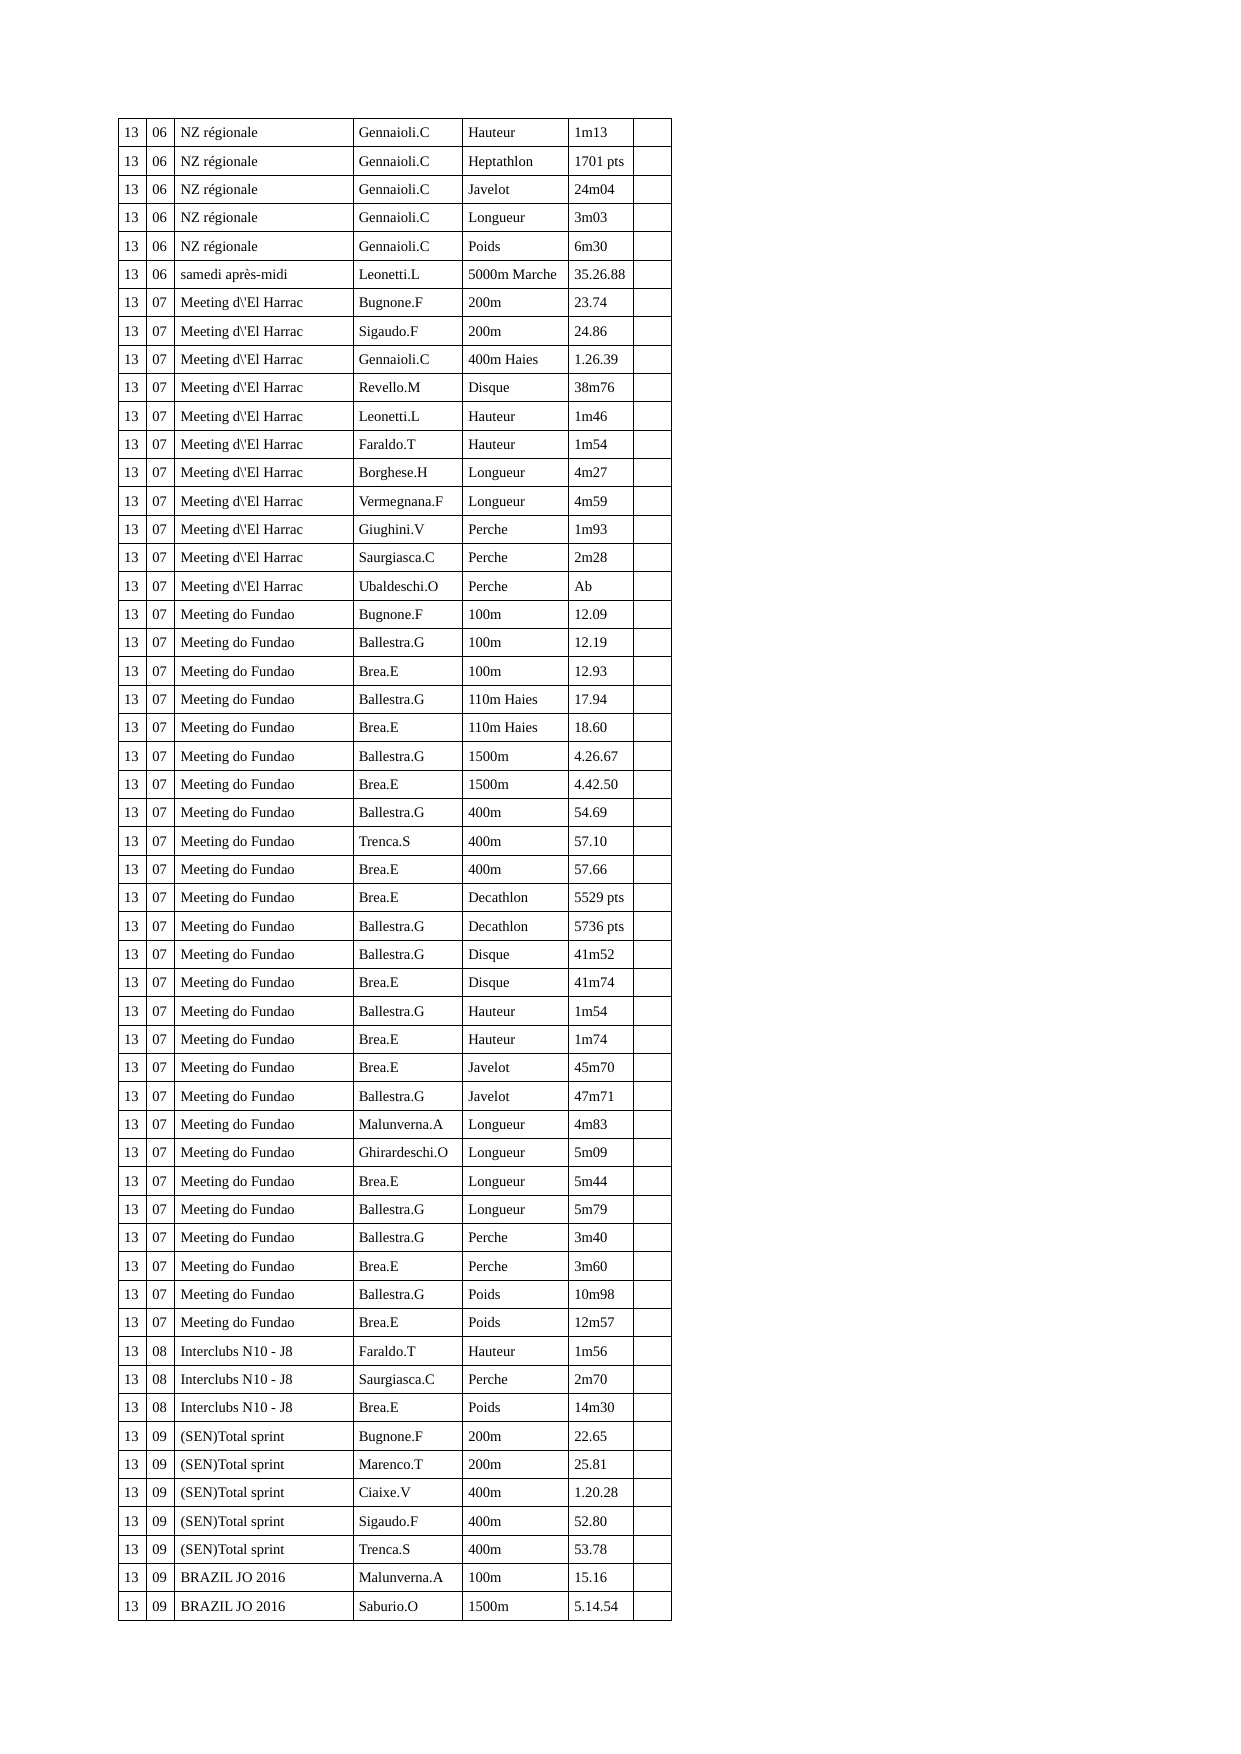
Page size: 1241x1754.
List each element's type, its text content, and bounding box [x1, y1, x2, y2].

table_cell 1m13 [569, 119, 633, 146]
table_cell 06 [147, 204, 174, 231]
table_cell Brea.E [354, 771, 462, 798]
table_cell Meeting do Fundao [175, 941, 353, 968]
table_cell Meeting do Fundao [175, 601, 353, 628]
table_cell 1500m [463, 742, 568, 770]
table_cell 13 [119, 1564, 146, 1591]
table_cell [634, 941, 671, 968]
table_cell NZ régionale [175, 147, 353, 175]
table_cell [634, 261, 671, 288]
table_cell 06 [147, 147, 174, 175]
table_cell 12m57 [569, 1309, 633, 1336]
table_cell Perche [463, 1252, 568, 1280]
table_cell Ballestra.G [354, 912, 462, 940]
table_cell Decathlon [463, 884, 568, 911]
table_cell 400m Haies [463, 346, 568, 373]
table_cell Trenca.S [354, 1536, 462, 1563]
table_cell 07 [147, 544, 174, 571]
table_cell 13 [119, 771, 146, 798]
table_cell 13 [119, 1252, 146, 1280]
table_cell 400m [463, 827, 568, 855]
table_cell 13 [119, 912, 146, 940]
table_cell Meeting do Fundao [175, 742, 353, 770]
table_cell 13 [119, 657, 146, 685]
table_cell 07 [147, 742, 174, 770]
table_cell [634, 997, 671, 1025]
table_cell 38m76 [569, 374, 633, 401]
table_cell 13 [119, 1054, 146, 1081]
table_cell 06 [147, 261, 174, 288]
table_cell Brea.E [354, 1054, 462, 1081]
table_cell 13 [119, 119, 146, 146]
table_cell Hauteur [463, 119, 568, 146]
table_cell [634, 1337, 671, 1365]
table_cell Saurgiasca.C [354, 1366, 462, 1393]
table_cell Gennaioli.C [354, 176, 462, 203]
table_cell 09 [147, 1451, 174, 1478]
table_cell 07 [147, 941, 174, 968]
table_cell 07 [147, 657, 174, 685]
table_cell 09 [147, 1564, 174, 1591]
table_cell 1.26.39 [569, 346, 633, 373]
table_cell Meeting do Fundao [175, 771, 353, 798]
table_cell Revello.M [354, 374, 462, 401]
table_cell 52.80 [569, 1507, 633, 1535]
table_cell Meeting do Fundao [175, 827, 353, 855]
table_cell Longueur [463, 1139, 568, 1166]
table_cell Brea.E [354, 884, 462, 911]
table_cell 3m60 [569, 1252, 633, 1280]
table_cell Perche [463, 544, 568, 571]
table_cell 24.86 [569, 317, 633, 345]
table_cell 07 [147, 487, 174, 515]
table_cell 1500m [463, 771, 568, 798]
table_cell Meeting do Fundao [175, 657, 353, 685]
table_cell Ab [569, 572, 633, 600]
table_cell Meeting do Fundao [175, 686, 353, 713]
table_cell Meeting d\'El Harrac [175, 431, 353, 458]
table_cell Perche [463, 1366, 568, 1393]
table_cell Brea.E [354, 1394, 462, 1421]
table_cell Bugnone.F [354, 1422, 462, 1450]
table_cell 400m [463, 1507, 568, 1535]
table_cell 41m74 [569, 969, 633, 996]
table_cell 110m Haies [463, 714, 568, 741]
table_cell 13 [119, 969, 146, 996]
table_cell Interclubs N10 - J8 [175, 1366, 353, 1393]
table_cell 13 [119, 487, 146, 515]
table_cell [634, 1139, 671, 1166]
table_cell 47m71 [569, 1082, 633, 1110]
table_cell [634, 516, 671, 543]
table_cell 13 [119, 1337, 146, 1365]
table_cell [634, 827, 671, 855]
table_cell 2m28 [569, 544, 633, 571]
table_cell 07 [147, 374, 174, 401]
table_cell 57.10 [569, 827, 633, 855]
table_cell 4m83 [569, 1111, 633, 1138]
table_cell 100m [463, 601, 568, 628]
table_cell Javelot [463, 1082, 568, 1110]
table_cell [634, 799, 671, 826]
table_cell 07 [147, 1139, 174, 1166]
table_cell Longueur [463, 459, 568, 486]
table_cell Ghirardeschi.O [354, 1139, 462, 1166]
table_cell 09 [147, 1422, 174, 1450]
table_cell Faraldo.T [354, 1337, 462, 1365]
table_cell 1m54 [569, 431, 633, 458]
table_cell 13 [119, 544, 146, 571]
table_cell 13 [119, 742, 146, 770]
table_cell Javelot [463, 1054, 568, 1081]
table_cell Hauteur [463, 1026, 568, 1053]
table_cell 07 [147, 969, 174, 996]
table_cell [634, 1366, 671, 1393]
table_cell Hauteur [463, 997, 568, 1025]
table_cell Ballestra.G [354, 941, 462, 968]
table_cell 07 [147, 827, 174, 855]
table_cell Gennaioli.C [354, 147, 462, 175]
table_cell 13 [119, 1451, 146, 1478]
table_cell Disque [463, 374, 568, 401]
table_cell Javelot [463, 176, 568, 203]
table_cell 07 [147, 629, 174, 656]
table_cell [634, 1536, 671, 1563]
table_cell 1500m [463, 1592, 568, 1620]
table_cell Vermegnana.F [354, 487, 462, 515]
table_cell 6m30 [569, 232, 633, 260]
table_cell Meeting do Fundao [175, 1252, 353, 1280]
table_cell [634, 629, 671, 656]
table_cell 07 [147, 516, 174, 543]
table_cell [634, 884, 671, 911]
table_cell [634, 459, 671, 486]
table_cell Bugnone.F [354, 601, 462, 628]
table_cell Gennaioli.C [354, 232, 462, 260]
table_cell Meeting do Fundao [175, 856, 353, 883]
table_cell 1m46 [569, 402, 633, 430]
table_cell Disque [463, 969, 568, 996]
table_cell 07 [147, 459, 174, 486]
table_cell 07 [147, 997, 174, 1025]
table_cell [634, 232, 671, 260]
table_cell 54.69 [569, 799, 633, 826]
table_cell 1m74 [569, 1026, 633, 1053]
table_cell 5000m Marche [463, 261, 568, 288]
table_cell Brea.E [354, 856, 462, 883]
table_cell 13 [119, 1309, 146, 1336]
table_cell 07 [147, 856, 174, 883]
table_cell Decathlon [463, 912, 568, 940]
table_cell [634, 714, 671, 741]
table_cell [634, 431, 671, 458]
table_cell Gennaioli.C [354, 119, 462, 146]
table_cell [634, 544, 671, 571]
table_cell 13 [119, 374, 146, 401]
table_cell 14m30 [569, 1394, 633, 1421]
table_cell Giughini.V [354, 516, 462, 543]
table_cell [634, 1054, 671, 1081]
table_cell 07 [147, 346, 174, 373]
table_cell [634, 657, 671, 685]
table_cell 13 [119, 884, 146, 911]
table_cell 13 [119, 1422, 146, 1450]
table_cell 07 [147, 402, 174, 430]
table_cell 13 [119, 856, 146, 883]
table_cell samedi après-midi [175, 261, 353, 288]
table_cell 12.93 [569, 657, 633, 685]
table_cell [634, 572, 671, 600]
table_cell Meeting do Fundao [175, 1224, 353, 1251]
table_cell [634, 1422, 671, 1450]
table_cell 07 [147, 1281, 174, 1308]
table_cell 13 [119, 346, 146, 373]
table_cell 13 [119, 827, 146, 855]
table_cell 5m79 [569, 1196, 633, 1223]
table_cell Meeting do Fundao [175, 1281, 353, 1308]
table_cell Meeting do Fundao [175, 1196, 353, 1223]
table_cell 13 [119, 204, 146, 231]
table_cell 13 [119, 431, 146, 458]
table_cell Meeting do Fundao [175, 1054, 353, 1081]
table_cell 07 [147, 317, 174, 345]
table_cell Brea.E [354, 1309, 462, 1336]
table_cell [634, 1224, 671, 1251]
table_cell 07 [147, 799, 174, 826]
table_cell Meeting d\'El Harrac [175, 459, 353, 486]
table_cell 200m [463, 1422, 568, 1450]
table_cell [634, 289, 671, 316]
table_cell 200m [463, 1451, 568, 1478]
table_cell [634, 176, 671, 203]
table_cell Meeting do Fundao [175, 1111, 353, 1138]
table_cell [634, 346, 671, 373]
table_cell Meeting d\'El Harrac [175, 516, 353, 543]
table_cell 12.09 [569, 601, 633, 628]
table_cell Meeting d\'El Harrac [175, 317, 353, 345]
table_cell BRAZIL JO 2016 [175, 1592, 353, 1620]
table_cell [634, 119, 671, 146]
table_cell 4.26.67 [569, 742, 633, 770]
table_cell Marenco.T [354, 1451, 462, 1478]
table_cell Ciaixe.V [354, 1479, 462, 1506]
table_cell Poids [463, 1281, 568, 1308]
table_cell 1m93 [569, 516, 633, 543]
table_cell 07 [147, 289, 174, 316]
table_cell [634, 402, 671, 430]
table_cell 23.74 [569, 289, 633, 316]
table_cell [634, 969, 671, 996]
table_cell [634, 1592, 671, 1620]
table_cell 4.42.50 [569, 771, 633, 798]
table_cell 400m [463, 1536, 568, 1563]
table_cell Meeting d\'El Harrac [175, 346, 353, 373]
table_cell 1701 pts [569, 147, 633, 175]
table_cell [634, 1111, 671, 1138]
table_cell 08 [147, 1394, 174, 1421]
table_cell Brea.E [354, 1167, 462, 1195]
table_cell [634, 771, 671, 798]
table_cell 08 [147, 1366, 174, 1393]
table_cell 13 [119, 799, 146, 826]
table_cell 100m [463, 657, 568, 685]
table_cell 07 [147, 572, 174, 600]
table_cell 09 [147, 1479, 174, 1506]
table_cell 13 [119, 1394, 146, 1421]
table_cell 41m52 [569, 941, 633, 968]
table_cell 3m40 [569, 1224, 633, 1251]
table_cell 07 [147, 1252, 174, 1280]
table_cell Brea.E [354, 714, 462, 741]
table_cell 57.66 [569, 856, 633, 883]
table_cell 15.16 [569, 1564, 633, 1591]
table_cell 13 [119, 1196, 146, 1223]
table_cell Poids [463, 232, 568, 260]
table_cell [634, 204, 671, 231]
table_cell NZ régionale [175, 119, 353, 146]
table_cell Brea.E [354, 657, 462, 685]
table_cell [634, 487, 671, 515]
table_cell Sigaudo.F [354, 1507, 462, 1535]
table_cell Poids [463, 1394, 568, 1421]
table_cell (SEN)Total sprint [175, 1422, 353, 1450]
table_cell 53.78 [569, 1536, 633, 1563]
table_cell [634, 601, 671, 628]
table_cell 13 [119, 1111, 146, 1138]
table_cell Heptathlon [463, 147, 568, 175]
table_cell 4m59 [569, 487, 633, 515]
table_cell 4m27 [569, 459, 633, 486]
table_cell Poids [463, 1309, 568, 1336]
table_cell Meeting do Fundao [175, 629, 353, 656]
table_cell 13 [119, 686, 146, 713]
table_cell 13 [119, 572, 146, 600]
table_cell Ballestra.G [354, 1196, 462, 1223]
table_cell [634, 147, 671, 175]
table_cell 1.20.28 [569, 1479, 633, 1506]
table_cell [634, 1167, 671, 1195]
table_cell Leonetti.L [354, 261, 462, 288]
table_cell 09 [147, 1507, 174, 1535]
table_cell Longueur [463, 204, 568, 231]
table_cell (SEN)Total sprint [175, 1451, 353, 1478]
table_cell 5736 pts [569, 912, 633, 940]
table_cell 13 [119, 1479, 146, 1506]
table_cell 07 [147, 1054, 174, 1081]
table_cell [634, 1082, 671, 1110]
table_cell 110m Haies [463, 686, 568, 713]
table_cell [634, 1451, 671, 1478]
table_cell 07 [147, 1196, 174, 1223]
table_cell 24m04 [569, 176, 633, 203]
table_cell 12.19 [569, 629, 633, 656]
table_cell Perche [463, 516, 568, 543]
table_cell Ballestra.G [354, 1281, 462, 1308]
table_cell 1m56 [569, 1337, 633, 1365]
table_cell 07 [147, 431, 174, 458]
table_cell 09 [147, 1536, 174, 1563]
table_cell Meeting do Fundao [175, 1026, 353, 1053]
table_cell 08 [147, 1337, 174, 1365]
table_cell [634, 1309, 671, 1336]
table_cell 07 [147, 1167, 174, 1195]
table_cell Hauteur [463, 1337, 568, 1365]
table_cell Meeting d\'El Harrac [175, 289, 353, 316]
table_cell 07 [147, 1224, 174, 1251]
table_cell Brea.E [354, 1252, 462, 1280]
table_cell Meeting do Fundao [175, 969, 353, 996]
table_cell Meeting do Fundao [175, 912, 353, 940]
table_cell 5m44 [569, 1167, 633, 1195]
table_cell 13 [119, 317, 146, 345]
table_cell 400m [463, 1479, 568, 1506]
table_cell NZ régionale [175, 232, 353, 260]
table_cell 07 [147, 1082, 174, 1110]
table_cell 07 [147, 1111, 174, 1138]
table_cell Hauteur [463, 431, 568, 458]
table_cell Sigaudo.F [354, 317, 462, 345]
table_cell [634, 856, 671, 883]
table_cell 13 [119, 1139, 146, 1166]
table_cell Meeting do Fundao [175, 1167, 353, 1195]
table_cell 17.94 [569, 686, 633, 713]
table_cell Faraldo.T [354, 431, 462, 458]
table_cell 13 [119, 601, 146, 628]
table_cell 400m [463, 856, 568, 883]
table_cell BRAZIL JO 2016 [175, 1564, 353, 1591]
table_cell 45m70 [569, 1054, 633, 1081]
table_cell Ballestra.G [354, 629, 462, 656]
table_cell [634, 1479, 671, 1506]
table_cell 13 [119, 232, 146, 260]
table_cell Longueur [463, 1167, 568, 1195]
table_cell Meeting d\'El Harrac [175, 374, 353, 401]
table_cell Meeting do Fundao [175, 997, 353, 1025]
table_cell NZ régionale [175, 204, 353, 231]
table_cell 07 [147, 1309, 174, 1336]
table_cell Interclubs N10 - J8 [175, 1337, 353, 1365]
table_cell 5.14.54 [569, 1592, 633, 1620]
table_cell 2m70 [569, 1366, 633, 1393]
table_cell Gennaioli.C [354, 346, 462, 373]
table_cell 13 [119, 176, 146, 203]
table_cell Longueur [463, 487, 568, 515]
table_cell [634, 1026, 671, 1053]
table_cell 13 [119, 402, 146, 430]
table_cell 5m09 [569, 1139, 633, 1166]
table_cell 07 [147, 912, 174, 940]
table_cell Ballestra.G [354, 686, 462, 713]
table_cell 07 [147, 771, 174, 798]
table_cell 22.65 [569, 1422, 633, 1450]
table_cell 13 [119, 997, 146, 1025]
table_cell 13 [119, 941, 146, 968]
table_cell 13 [119, 147, 146, 175]
table_cell Perche [463, 572, 568, 600]
table_cell Saburio.O [354, 1592, 462, 1620]
table_cell [634, 374, 671, 401]
table_cell 07 [147, 686, 174, 713]
table_cell Trenca.S [354, 827, 462, 855]
table_cell 07 [147, 1026, 174, 1053]
table_cell Meeting do Fundao [175, 884, 353, 911]
table_cell 13 [119, 459, 146, 486]
table_cell Meeting d\'El Harrac [175, 402, 353, 430]
table_cell Meeting d\'El Harrac [175, 487, 353, 515]
table_cell Brea.E [354, 969, 462, 996]
table_cell 1m54 [569, 997, 633, 1025]
table_cell 07 [147, 714, 174, 741]
table_cell Meeting do Fundao [175, 714, 353, 741]
table_cell 06 [147, 232, 174, 260]
table_cell 13 [119, 1507, 146, 1535]
table_cell 13 [119, 1592, 146, 1620]
table_cell 06 [147, 176, 174, 203]
table_cell Hauteur [463, 402, 568, 430]
table_cell Ballestra.G [354, 1082, 462, 1110]
table_cell Bugnone.F [354, 289, 462, 316]
table_cell [634, 1564, 671, 1591]
table_cell 400m [463, 799, 568, 826]
table_cell [634, 1196, 671, 1223]
table_cell Ballestra.G [354, 997, 462, 1025]
table_cell 06 [147, 119, 174, 146]
table_cell Brea.E [354, 1026, 462, 1053]
table_cell 5529 pts [569, 884, 633, 911]
table_cell Malunverna.A [354, 1564, 462, 1591]
table_cell Leonetti.L [354, 402, 462, 430]
table_cell Meeting d\'El Harrac [175, 544, 353, 571]
table_cell Ballestra.G [354, 799, 462, 826]
table_cell 3m03 [569, 204, 633, 231]
table_cell [634, 742, 671, 770]
table_cell Longueur [463, 1196, 568, 1223]
table_cell Borghese.H [354, 459, 462, 486]
table_cell (SEN)Total sprint [175, 1507, 353, 1535]
table_cell 100m [463, 629, 568, 656]
table_cell [634, 317, 671, 345]
table_cell 13 [119, 629, 146, 656]
table_cell 13 [119, 1281, 146, 1308]
table_cell 07 [147, 601, 174, 628]
table_cell Interclubs N10 - J8 [175, 1394, 353, 1421]
table_cell 13 [119, 289, 146, 316]
table_cell 13 [119, 1026, 146, 1053]
table_cell Meeting do Fundao [175, 1139, 353, 1166]
table_cell (SEN)Total sprint [175, 1479, 353, 1506]
table_cell Ubaldeschi.O [354, 572, 462, 600]
table_cell 13 [119, 714, 146, 741]
table_cell Gennaioli.C [354, 204, 462, 231]
table_cell Ballestra.G [354, 742, 462, 770]
table_cell [634, 912, 671, 940]
table_cell 25.81 [569, 1451, 633, 1478]
table_cell 07 [147, 884, 174, 911]
table_cell (SEN)Total sprint [175, 1536, 353, 1563]
table_cell 13 [119, 1536, 146, 1563]
table_cell [634, 1394, 671, 1421]
table_cell Meeting do Fundao [175, 1082, 353, 1110]
table_cell Disque [463, 941, 568, 968]
table_cell 09 [147, 1592, 174, 1620]
table_cell 35.26.88 [569, 261, 633, 288]
table_cell 13 [119, 261, 146, 288]
table_cell 200m [463, 289, 568, 316]
table_cell 10m98 [569, 1281, 633, 1308]
table_cell 200m [463, 317, 568, 345]
table_cell 13 [119, 1224, 146, 1251]
table_cell 13 [119, 1366, 146, 1393]
table_cell 100m [463, 1564, 568, 1591]
table_cell Meeting d\'El Harrac [175, 572, 353, 600]
table_cell Saurgiasca.C [354, 544, 462, 571]
table_cell 13 [119, 1082, 146, 1110]
table_cell 18.60 [569, 714, 633, 741]
table_cell 13 [119, 1167, 146, 1195]
table_cell Ballestra.G [354, 1224, 462, 1251]
table_cell Perche [463, 1224, 568, 1251]
table_cell [634, 1281, 671, 1308]
table_cell Malunverna.A [354, 1111, 462, 1138]
table_cell [634, 686, 671, 713]
table_cell Meeting do Fundao [175, 1309, 353, 1336]
table_cell Longueur [463, 1111, 568, 1138]
table_cell [634, 1252, 671, 1280]
table_cell [634, 1507, 671, 1535]
table_cell 13 [119, 516, 146, 543]
table_cell Meeting do Fundao [175, 799, 353, 826]
table_cell NZ régionale [175, 176, 353, 203]
